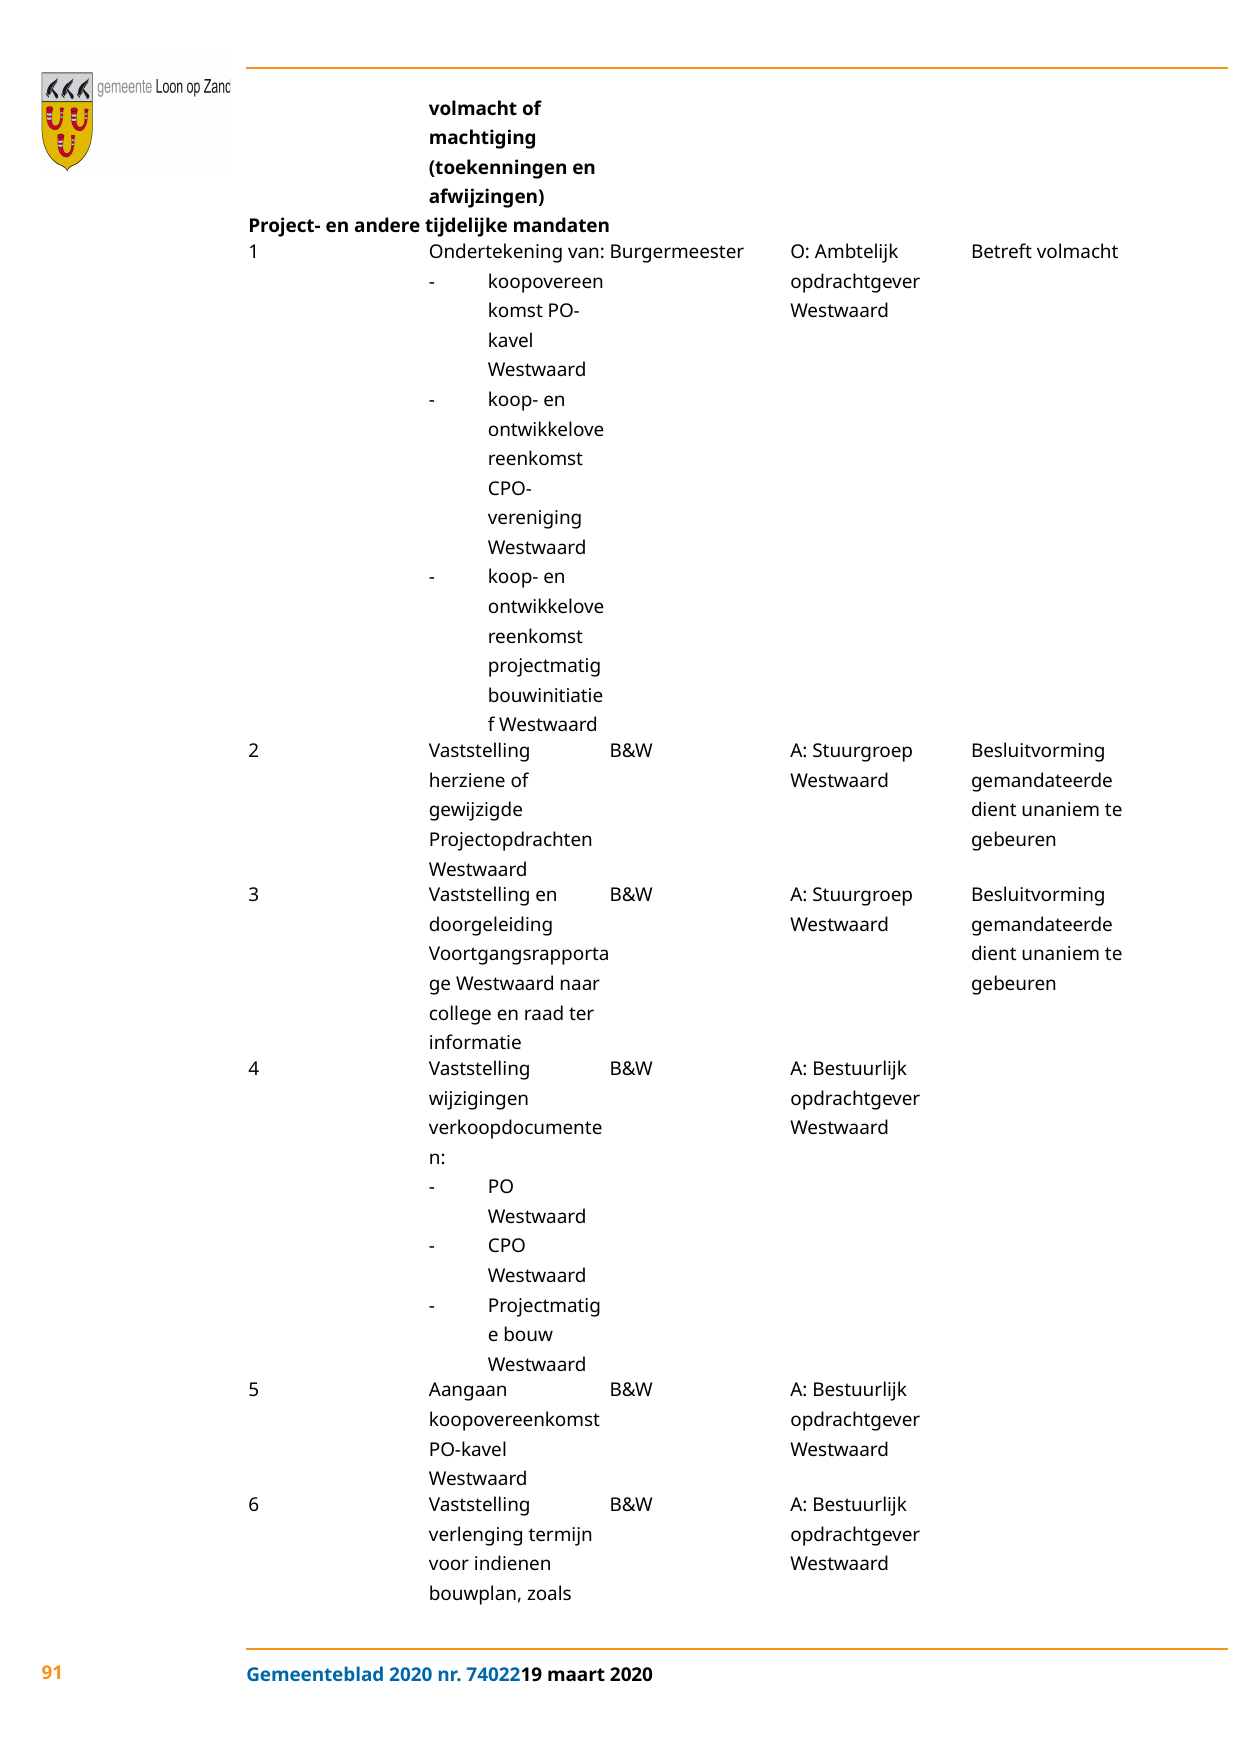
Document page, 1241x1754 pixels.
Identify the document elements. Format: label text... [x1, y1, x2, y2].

table_cell B&W [609, 738, 790, 881]
table_cell A: Bestuurlijk opdrachtgever Westwaard [790, 1377, 971, 1491]
table_cell Vaststelling verlenging termijn voor indienen bouwplan, zoals [429, 1491, 609, 1606]
table_cell 5 [248, 1377, 429, 1491]
table_cell 4 [248, 1055, 429, 1377]
table_cell Vaststelling wijzigingen verkoopdocumenten: PO Westwaard CPO Westwaard Projectmatige bouw Westwaard [429, 1055, 609, 1377]
table_cell [971, 1055, 1152, 1377]
table_cell Besluitvorming gemandateerde dient unaniem te gebeuren [971, 881, 1152, 1055]
table_cell 3 [248, 881, 429, 1055]
table_cell A: Bestuurlijk opdrachtgever Westwaard [790, 1055, 971, 1377]
table_cell Burgermeester [609, 238, 790, 737]
table_cell A: Stuurgroep Westwaard [790, 881, 971, 1055]
table_cell Vaststelling herziene of gewijzigde Projectopdrachten Westwaard [429, 738, 609, 881]
table_header [248, 95, 429, 209]
table_header volmacht of machtiging (toekenningen en afwijzingen) [429, 95, 609, 209]
table_cell 2 [248, 738, 429, 881]
table_cell B&W [609, 1377, 790, 1491]
table_cell Vaststelling en doorgeleiding Voortgangsrapportage Westwaard naar college en raad ter informatie [429, 881, 609, 1055]
table_cell [971, 1377, 1152, 1491]
table_header [609, 95, 790, 209]
picture [41, 47, 231, 172]
table_cell A: Stuurgroep Westwaard [790, 738, 971, 881]
table_cell Besluitvorming gemandateerde dient unaniem te gebeuren [971, 738, 1152, 881]
table_cell 1 [248, 238, 429, 737]
table_header [790, 95, 971, 209]
table_cell Ondertekening van: koopovereenkomst PO-kavel Westwaard koop- en ontwikkelovereenkomst CPO-vereniging Westwaard koop- en ontwikkelovereenkomst projectmatig bouwinitiatief Westwaard [429, 238, 609, 737]
table_header Project- en andere tijdelijke mandaten [248, 213, 1152, 238]
table_cell O: Ambtelijk opdrachtgever Westwaard [790, 238, 971, 737]
table_cell A: Bestuurlijk opdrachtgever Westwaard [790, 1491, 971, 1606]
table_header [971, 95, 1152, 209]
table_cell B&W [609, 1055, 790, 1377]
table_cell Aangaan koopovereenkomst PO-kavel Westwaard [429, 1377, 609, 1491]
table_cell Betreft volmacht [971, 238, 1152, 737]
table_cell 6 [248, 1491, 429, 1606]
table_cell B&W [609, 1491, 790, 1606]
table_cell [971, 1491, 1152, 1606]
table_cell B&W [609, 881, 790, 1055]
